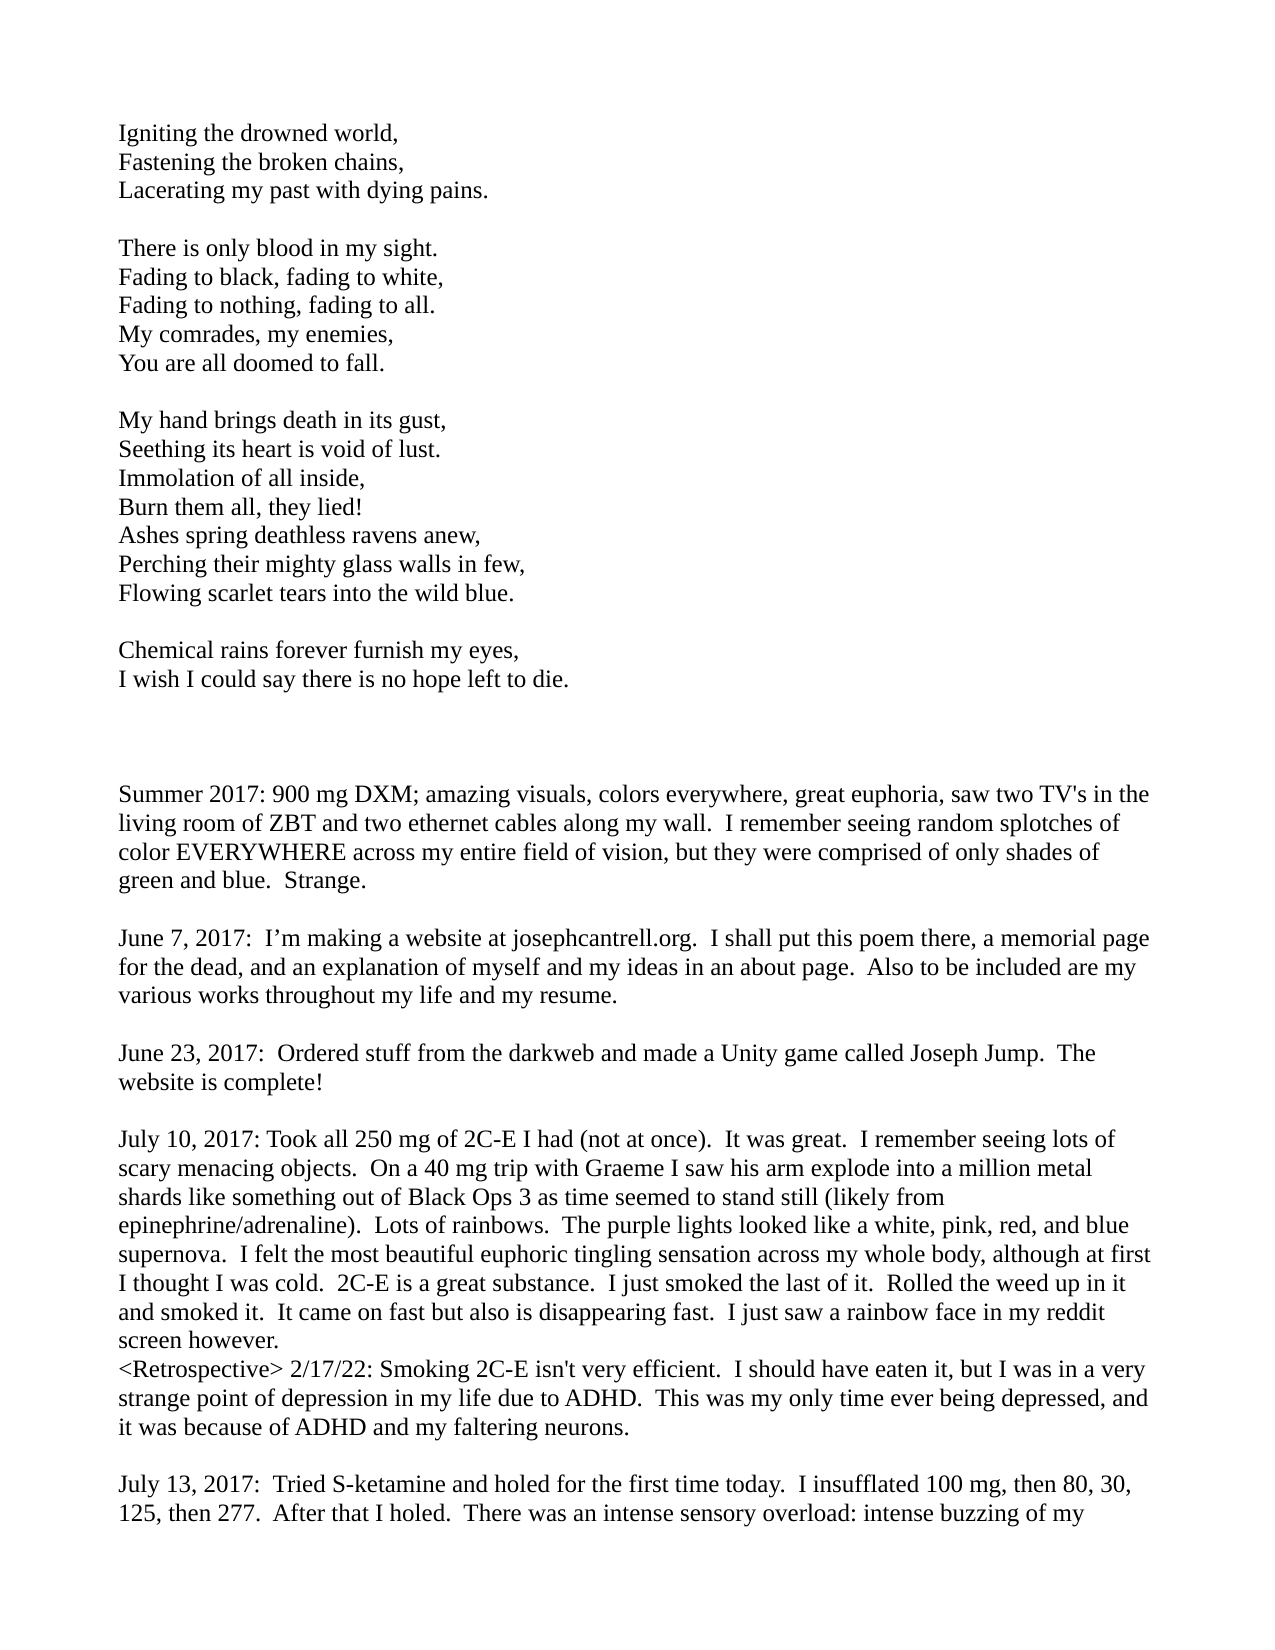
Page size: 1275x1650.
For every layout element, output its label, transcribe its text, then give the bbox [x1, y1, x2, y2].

text Seething its heart is void of lust. [118, 434, 1157, 463]
text June 7, 2017: I’m making a website at josephcantrell.org. I shall put this poem there, a memorial page for the dead, and an explanation of myself and my ideas in an about page. Also to be included are my various works throughout my life and my resume. [118, 923, 1157, 1009]
text My hand brings death in its gust, [118, 406, 1157, 434]
text Perching their mighty glass walls in few, [118, 549, 1157, 578]
text Lacerating my past with dying pains. [118, 176, 1157, 204]
text You are all doomed to fall. [118, 348, 1157, 377]
text Summer 2017: 900 mg DXM; amazing visuals, colors everywhere, great euphoria, saw two TV's in the living room of ZBT and two ethernet cables along my wall. I remember seeing random splotches of color EVERYWHERE across my entire field of vision, but they were comprised of only shades of green and blue. Strange. [118, 779, 1157, 894]
text July 10, 2017: Took all 250 mg of 2C-E I had (not at once). It was great. I remember seeing lots of scary menacing objects. On a 40 mg trip with Graeme I saw his arm explode into a million metal shards like something out of Black Ops 3 as time seemed to stand still (likely from epinephrine/adrenaline). Lots of rainbows. The purple lights looked like a white, pink, red, and blue supernova. I felt the most beautiful euphoric tingling sensation across my whole body, although at first I thought I was cold. 2C-E is a great substance. I just smoked the last of it. Rolled the weed up in it and smoked it. It came on fast but also is disappearing fast. I just saw a rainbow face in my reddit screen however. [118, 1124, 1157, 1354]
text Fastening the broken chains, [118, 147, 1157, 176]
text Fading to nothing, fading to all. [118, 291, 1157, 319]
text Fading to black, fading to white, [118, 262, 1157, 291]
text July 13, 2017: Tried S-ketamine and holed for the first time today. I insufflated 100 mg, then 80, 30, 125, then 277. After that I holed. There was an intense sensory overload: intense buzzing of my [118, 1469, 1157, 1527]
text <Retrospective> 2/17/22: Smoking 2C-E isn't very efficient. I should have eaten it, but I was in a very strange point of depression in my life due to ADHD. This was my only time ever being depressed, and it was because of ADHD and my faltering neurons. [118, 1354, 1157, 1441]
text I wish I could say there is no hope left to die. [118, 664, 1157, 693]
text Flowing scarlet tears into the wild blue. [118, 578, 1157, 607]
text Burn them all, they lied! [118, 492, 1157, 521]
text My comrades, my enemies, [118, 319, 1157, 348]
text Ashes spring deathless ravens anew, [118, 521, 1157, 549]
text June 23, 2017: Ordered stuff from the darkweb and made a Unity game called Joseph Jump. The website is complete! [118, 1038, 1157, 1096]
text Immolation of all inside, [118, 463, 1157, 492]
text There is only blood in my sight. [118, 233, 1157, 262]
text Chemical rains forever furnish my eyes, [118, 636, 1157, 664]
text Igniting the drowned world, [118, 118, 1157, 147]
